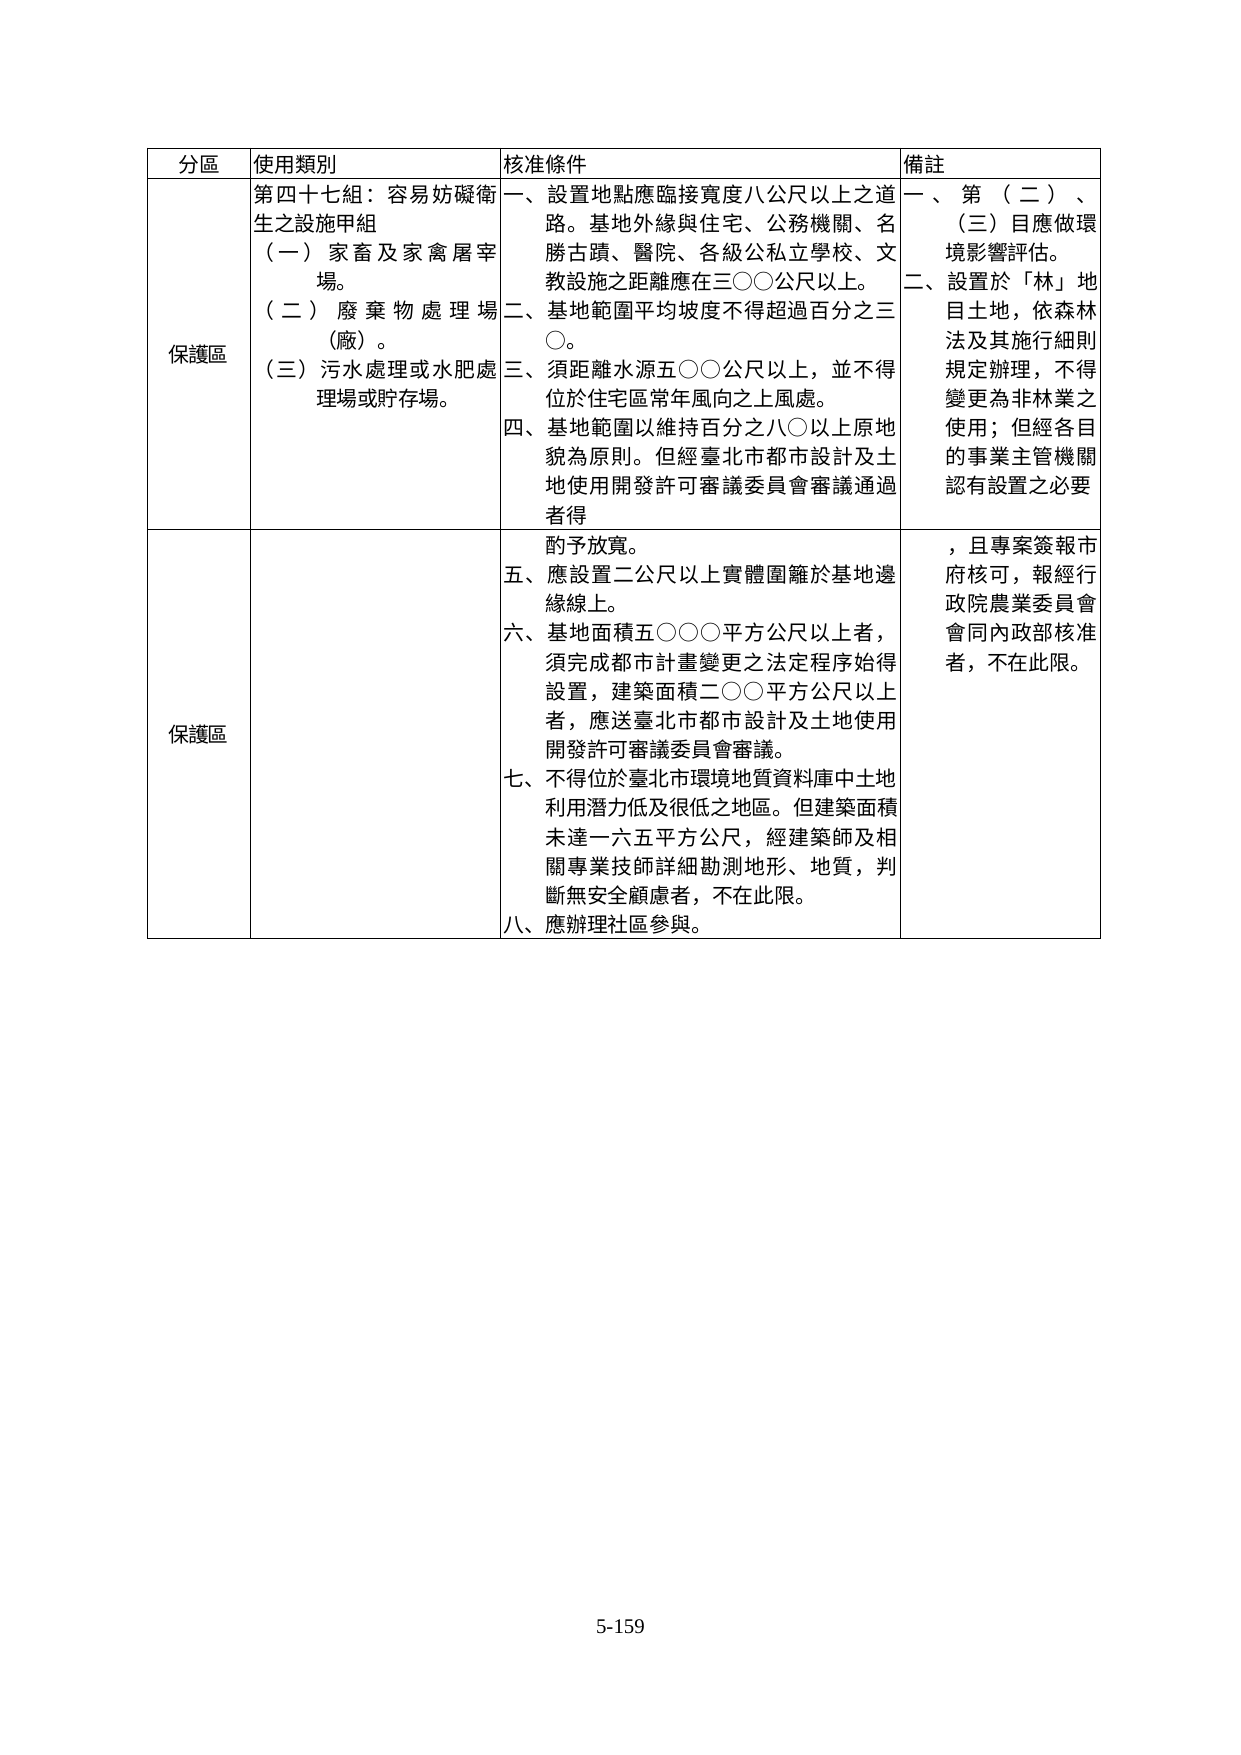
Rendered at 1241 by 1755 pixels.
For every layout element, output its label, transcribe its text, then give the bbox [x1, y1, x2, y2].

table_header 使用類別 [251, 149, 500, 178]
table_header 備註 [901, 149, 1100, 178]
table_header 核准條件 [501, 149, 900, 178]
table_cell [251, 530, 500, 938]
table_cell 一、設置地點應臨接寬度八公尺以上之道路。基地外緣與住宅、公務機關、名勝古蹟、醫院、各級公私立學校、文教設施之距離應在三○○公尺以上。 二、基地範圍平均坡度不得超過百分之三○。 三、須距離水源五○○公尺以上，並不得位於住宅區常年風向之上風處。 四、基地範圍以維持百分之八○以上原地貌為原則。但經臺北市都市設計及土地使用開發許可審議委員會審議通過者得 [501, 179, 900, 529]
table_header 分區 [148, 149, 250, 178]
table_cell 保護區 [148, 530, 250, 938]
table_cell ，且專案簽報市府核可，報經行政院農業委員會會同內政部核准者，不在此限。 [901, 530, 1100, 938]
table_cell 一、第（二）、（三）目應做環境影響評估。 二、設置於「林」地目土地，依森林法及其施行細則規定辦理，不得變更為非林業之使用；但經各目的事業主管機關認有設置之必要 [901, 179, 1100, 529]
table_cell 酌予放寬。 五、應設置二公尺以上實體圍籬於基地邊緣線上。 六、基地面積五○○○平方公尺以上者，須完成都市計畫變更之法定程序始得設置，建築面積二○○平方公尺以上者，應送臺北市都市設計及土地使用開發許可審議委員會審議。 七、不得位於臺北市環境地質資料庫中土地利用潛力低及很低之地區。但建築面積未達一六五平方公尺，經建築師及相關專業技師詳細勘測地形、地質，判斷無安全顧慮者，不在此限。 八、應辦理社區參與。 [501, 530, 900, 938]
table_cell 第四十七組：容易妨礙衛生之設施甲組 （一）家畜及家禽屠宰場。 （二）廢棄物處理場（廠）。 （三）污水處理或水肥處理場或貯存場。 [251, 179, 500, 529]
table_cell 保護區 [148, 179, 250, 529]
